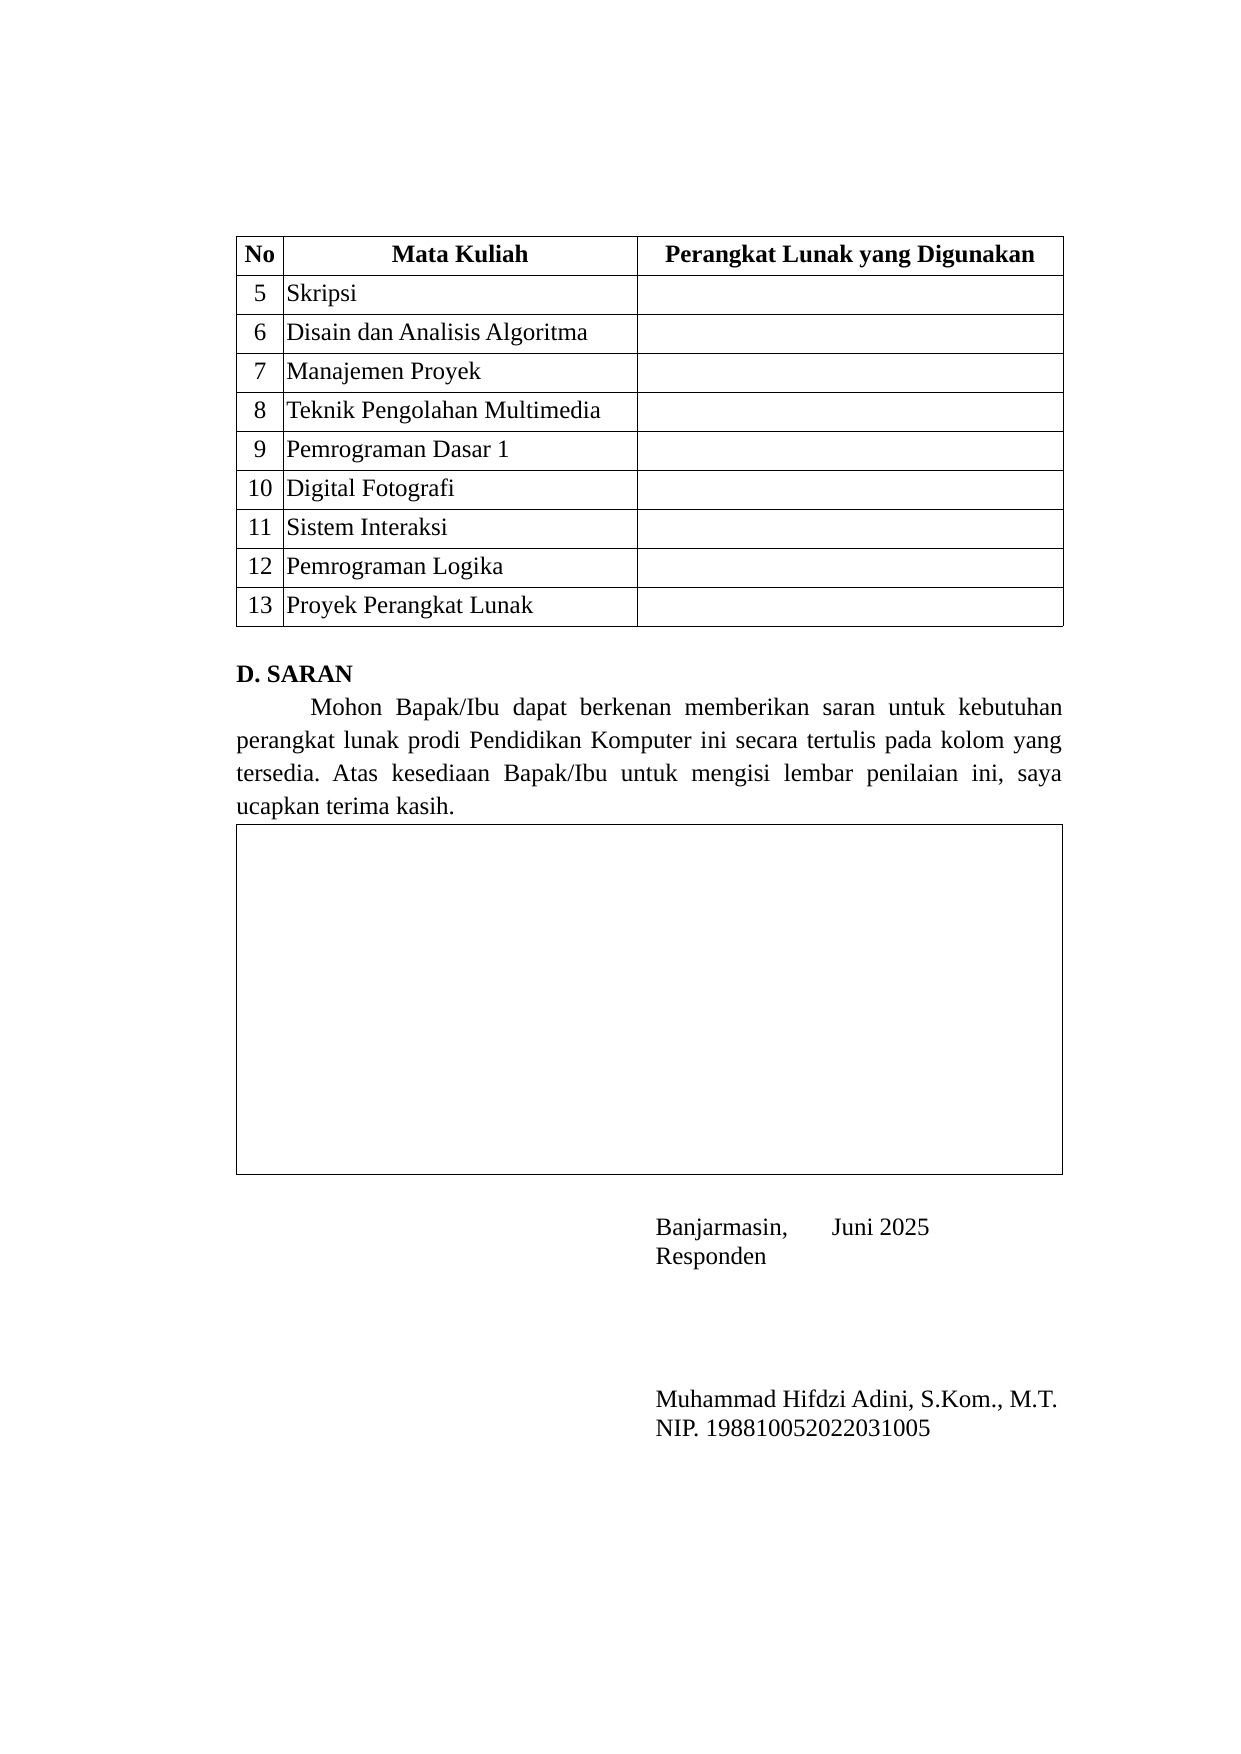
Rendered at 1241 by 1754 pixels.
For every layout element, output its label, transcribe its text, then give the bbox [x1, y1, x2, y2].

table_cell [638, 393, 1063, 431]
table_header Banjarmasin, Juni 2025 [655, 1212, 1063, 1241]
table_cell 8 [237, 393, 283, 431]
table_cell 12 [237, 549, 283, 587]
table_cell Disain dan Analisis Algoritma [284, 315, 637, 353]
table_cell Pemrograman Dasar 1 [284, 432, 637, 470]
table_cell Pemrograman Logika [284, 549, 637, 587]
table_cell Skripsi [284, 276, 637, 314]
table_cell [638, 276, 1063, 314]
table_cell [638, 432, 1063, 470]
table_cell Teknik Pengolahan Multimedia [284, 393, 637, 431]
table_cell 11 [237, 510, 283, 548]
table_header No [237, 237, 283, 275]
table_header Mata Kuliah [284, 237, 637, 275]
table_cell Manajemen Proyek [284, 354, 637, 392]
table_cell 5 [237, 276, 283, 314]
table_cell [236, 1241, 655, 1442]
table_cell Digital Fotografi [284, 471, 637, 509]
text Mohon Bapak/Ibu dapat berkenan memberikan saran untuk kebutuhan perangkat lunak prodi Pendidikan Komputer ini secara tertulis pada kolom yang tersedia. Atas kesediaan Bapak/Ibu untuk mengisi lembar penilaian ini, saya ucapkan terima kasih. [236, 692, 1063, 820]
table_cell Sistem Interaksi [284, 510, 637, 548]
text D. SARAN [236, 659, 1063, 688]
table_cell Proyek Perangkat Lunak [284, 588, 637, 626]
table_cell [638, 588, 1063, 626]
table_cell [638, 354, 1063, 392]
table_cell 13 [237, 588, 283, 626]
table_cell 10 [237, 471, 283, 509]
table_header Perangkat Lunak yang Digunakan [638, 237, 1063, 275]
table_cell [638, 510, 1063, 548]
table_cell [638, 315, 1063, 353]
table_header [236, 1212, 655, 1241]
table_cell 9 [237, 432, 283, 470]
table_cell 7 [237, 354, 283, 392]
table_cell 6 [237, 315, 283, 353]
table_cell [638, 549, 1063, 587]
table_cell [638, 471, 1063, 509]
table_cell Responden Muhammad Hifdzi Adini, S.Kom., M.T. NIP. 198810052022031005 [655, 1241, 1063, 1442]
